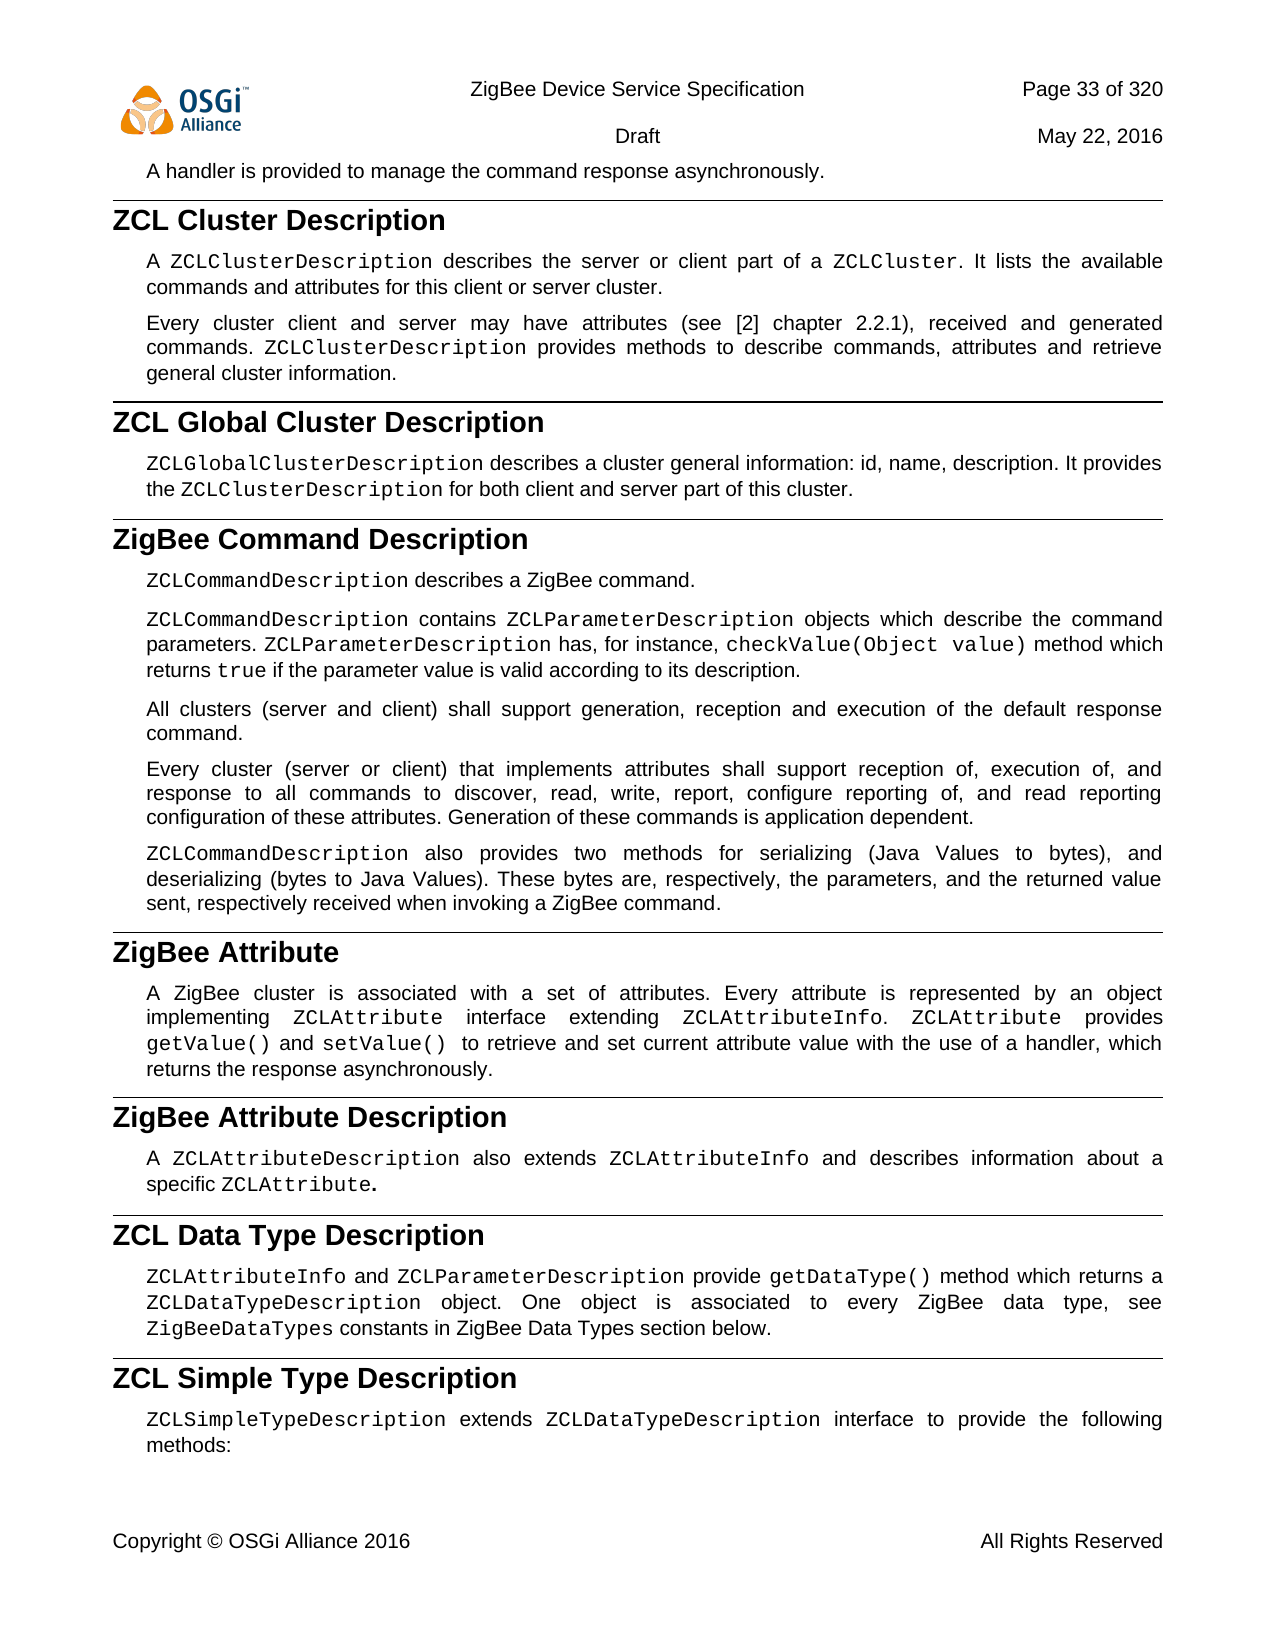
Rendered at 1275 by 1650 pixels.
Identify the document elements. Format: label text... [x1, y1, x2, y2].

subtitle ZigBee Command Description [112, 520, 1163, 556]
picture [113, 78, 257, 142]
text ZCLSimpleTypeDescription extends ZCLDataTypeDescription interface to provide the following methods: [146, 1407, 1163, 1457]
subtitle ZigBee Attribute [112, 933, 1163, 968]
text ZCLGlobalClusterDescription describes a cluster general information: id, name, description. It provides the ZCLClusterDescription for both client and server part of this cluster. [146, 451, 1163, 502]
subtitle ZCL Cluster Description [112, 201, 1163, 236]
list A handler is provided to manage the command response asynchronously. [146, 159, 1163, 183]
subtitle ZCL Global Cluster Description [112, 402, 1163, 438]
text ZCLCommandDescription contains ZCLParameterDescription objects which describe the command parameters. ZCLParameterDescription has, for instance, checkValue(Object value) method which returns true if the parameter value is valid according to its description. [146, 606, 1163, 684]
text A ZCLAttributeDescription also extends ZCLAttributeInfo and describes information about a specific ZCLAttribute. [146, 1146, 1163, 1198]
subtitle ZigBee Attribute Description [112, 1098, 1163, 1134]
text ZCLAttributeInfo and ZCLParameterDescription provide getDataType() method which returns a ZCLDataTypeDescription object. One object is associated to every ZigBee data type, see ZigBeeDataTypes constants in ZigBee Data Types section below. [146, 1264, 1163, 1341]
text Every cluster (server or client) that implements attributes shall support reception of, execution of, and response to all commands to discover, read, write, report, configure reporting of, and read reporting configuration of these attributes. Generation of these commands is application dependent. [146, 757, 1163, 829]
text All clusters (server and client) shall support generation, reception and execution of the default response command. [146, 696, 1163, 744]
subtitle ZCL Data Type Description [112, 1216, 1163, 1251]
text Every cluster client and server may have attributes (see [2]. chapter 2.2.1), received and generated commands. ZCLClusterDescription provides methods to describe commands, attributes and retrieve general cluster information. [146, 311, 1163, 385]
text ZCLCommandDescription also provides two methods for serializing (Java Values to bytes), and deserializing (bytes to Java Values). These bytes are, respectively, the parameters, and the returned value sent, respectively received when invoking a ZigBee command. [146, 841, 1163, 915]
text A ZCLClusterDescription describes the server or client part of a ZCLCluster. It lists the available commands and attributes for this client or server cluster. [146, 249, 1163, 298]
text A ZigBee cluster is associated with a set of attributes. Every attribute is represented by an object implementing ZCLAttribute interface extending ZCLAttributeInfo. ZCLAttribute provides getValue() and setValue() to retrieve and set current attribute value with the use of a handler, which returns the response asynchronously. [146, 981, 1163, 1080]
text ZCLCommandDescription describes a ZigBee command. [146, 568, 1163, 594]
subtitle ZCL Simple Type Description [112, 1359, 1163, 1394]
